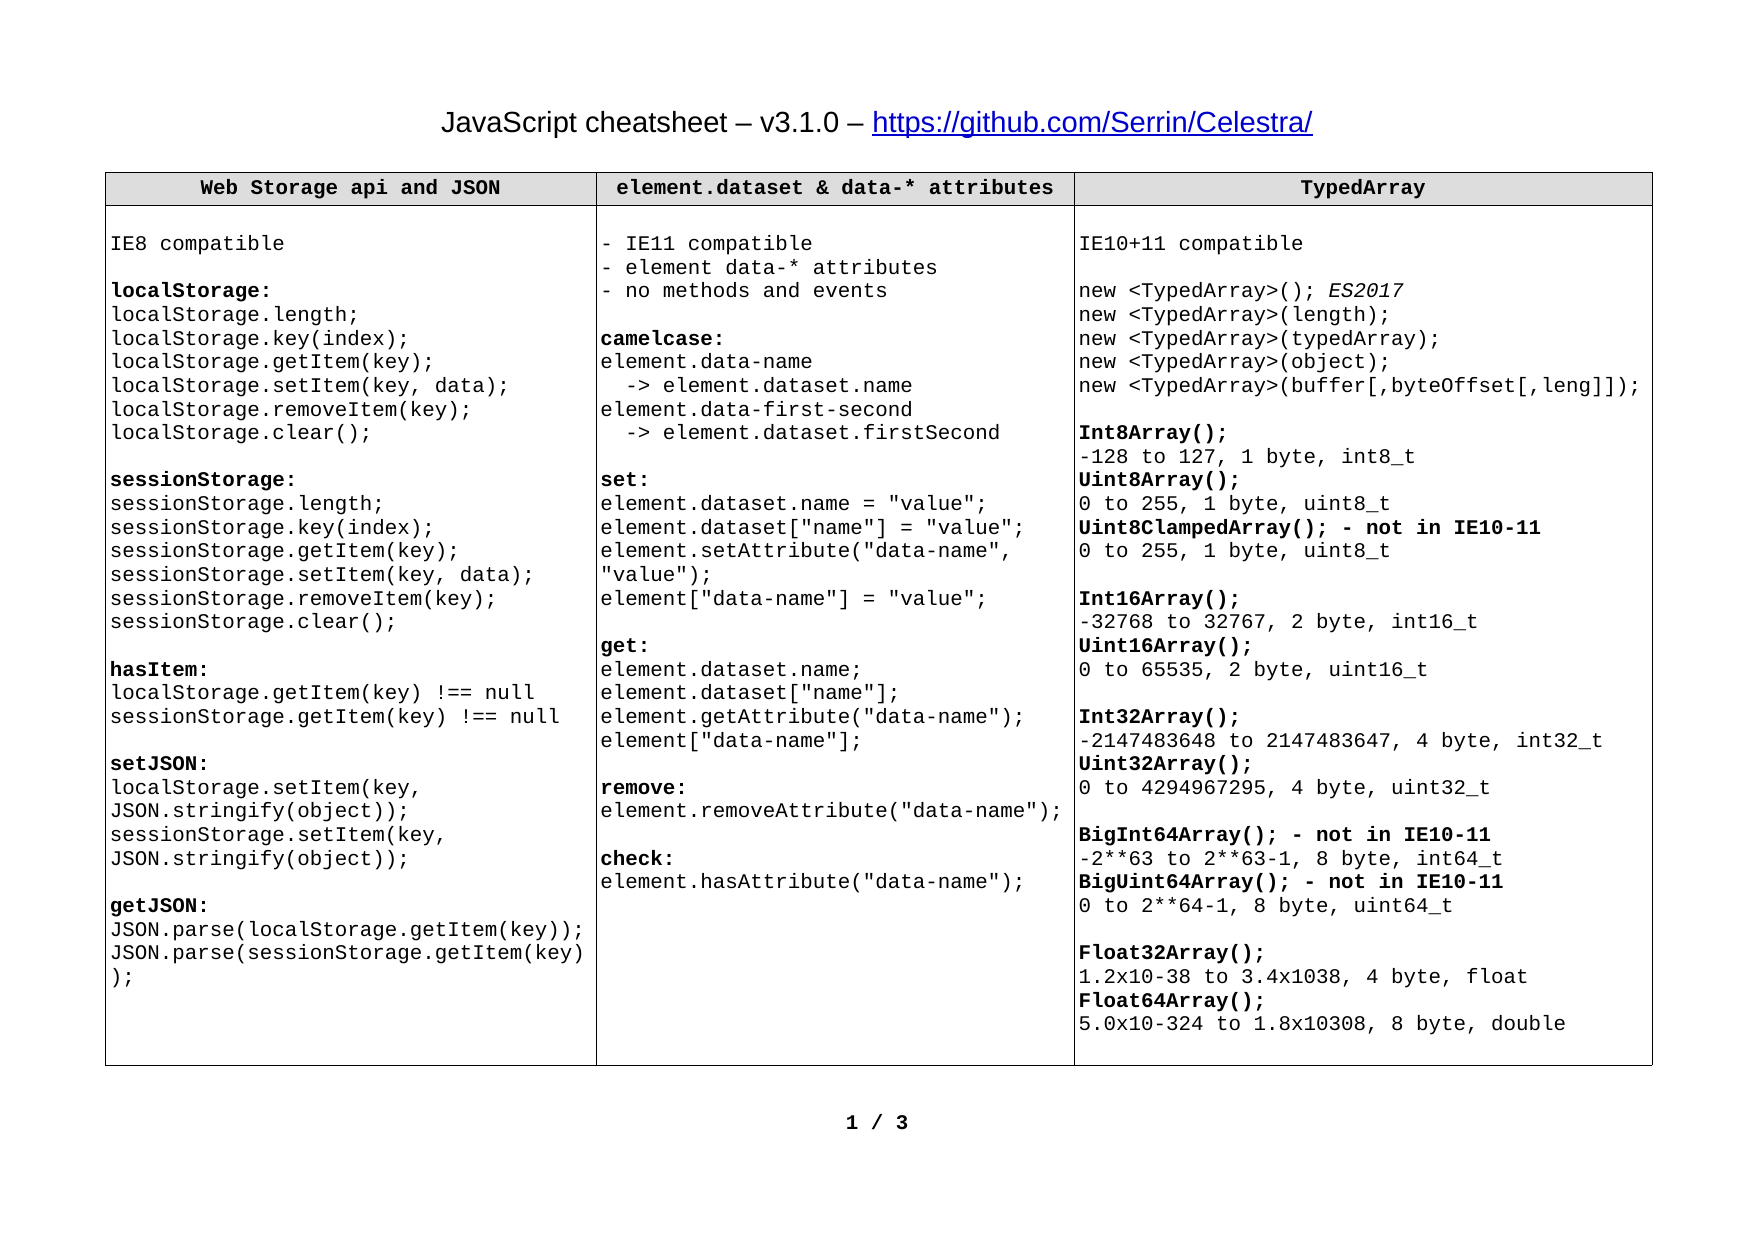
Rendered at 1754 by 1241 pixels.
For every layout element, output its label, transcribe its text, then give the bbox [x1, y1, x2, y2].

text JavaScript cheatsheet – v3.1.0 – https://github.com/Serrin/Celestra/ [105, 105, 1648, 138]
table_cell - IE11 compatible - element data-* attributes - no methods and events camelcase: element.data-name -> element.dataset.name element.data-first-second -> element.dataset.firstSecond set: element.dataset.name = "value"; element.dataset["name"] = "value"; element.setAttribute("data-name", "value"); element["data-name"] = "value"; get: element.dataset.name; element.dataset["name"]; element.getAttribute("data-name"); element["data-name"]; remove: element.removeAttribute("data-name"); check: element.hasAttribute("data-name"); [597, 206, 1074, 1065]
table_header element.dataset & data-* attributes [597, 173, 1074, 205]
table_cell IE8 compatible localStorage: localStorage.length; localStorage.key(index); localStorage.getItem(key); localStorage.setItem(key, data); localStorage.removeItem(key); localStorage.clear(); sessionStorage: sessionStorage.length; sessionStorage.key(index); sessionStorage.getItem(key); sessionStorage.setItem(key, data); sessionStorage.removeItem(key); sessionStorage.clear(); hasItem: localStorage.getItem(key) !== null sessionStorage.getItem(key) !== null setJSON: localStorage.setItem(key, JSON.stringify(object)); sessionStorage.setItem(key, JSON.stringify(object)); getJSON: JSON.parse(localStorage.getItem(key)); JSON.parse(sessionStorage.getItem(key)); [106, 206, 596, 1065]
table_header TypedArray [1075, 173, 1652, 205]
table_cell IE10+11 compatible new <TypedArray>(); ES2017 new <TypedArray>(length); new <TypedArray>(typedArray); new <TypedArray>(object); new <TypedArray>(buffer[,byteOffset[,leng]]); Int8Array(); -128 to 127, 1 byte, int8_t Uint8Array(); 0 to 255, 1 byte, uint8_t Uint8ClampedArray(); - not in IE10-11 0 to 255, 1 byte, uint8_t Int16Array(); -32768 to 32767, 2 byte, int16_t Uint16Array(); 0 to 65535, 2 byte, uint16_t Int32Array(); -2147483648 to 2147483647, 4 byte, int32_t Uint32Array(); 0 to 4294967295, 4 byte, uint32_t BigInt64Array(); - not in IE10-11 -2**63 to 2**63-1, 8 byte, int64_t BigUint64Array(); - not in IE10-11 0 to 2**64-1, 8 byte, uint64_t Float32Array(); 1.2x10-38 to 3.4x1038, 4 byte, float Float64Array(); 5.0x10-324 to 1.8x10308, 8 byte, double [1075, 206, 1652, 1065]
table_header Web Storage api and JSON [106, 173, 596, 205]
